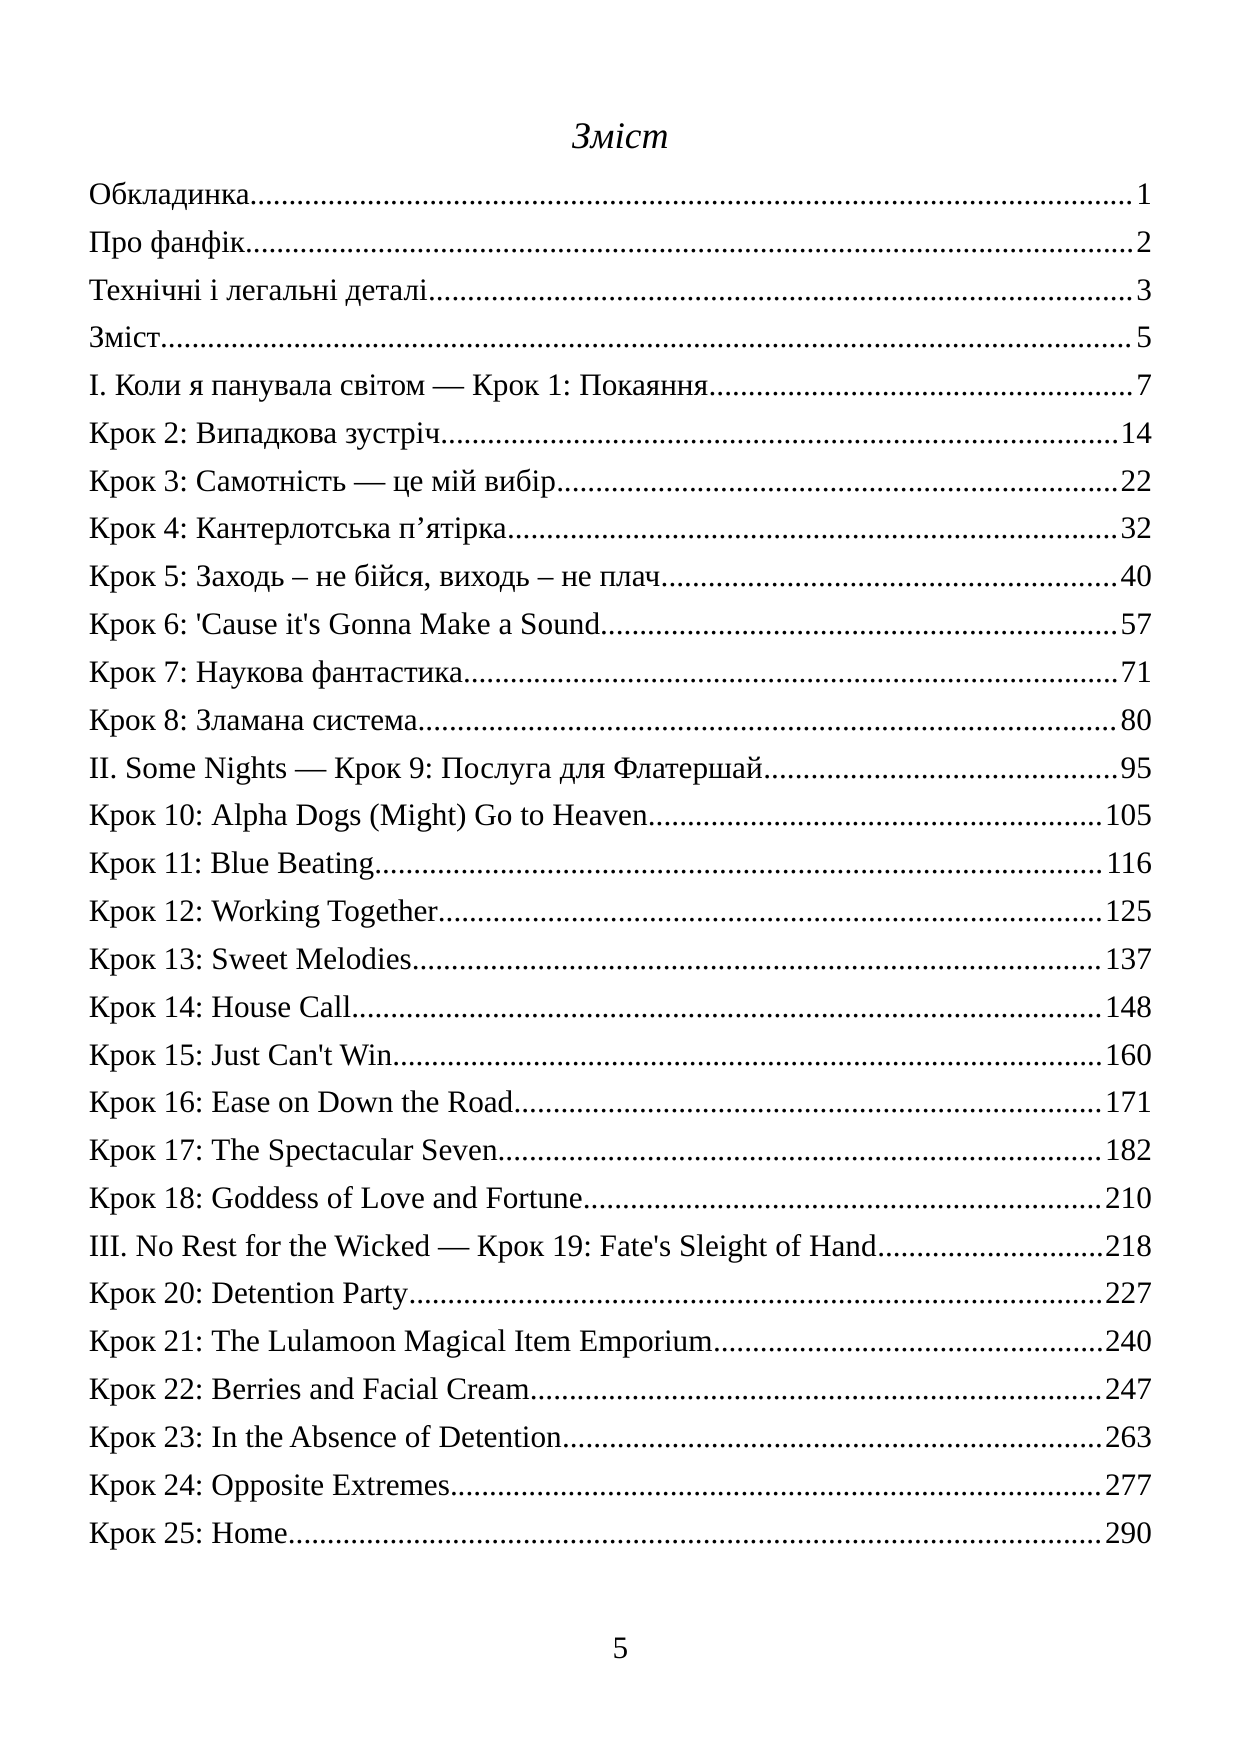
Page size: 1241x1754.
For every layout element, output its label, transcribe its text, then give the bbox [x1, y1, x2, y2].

text Крок 25: Home 290 [88, 1514, 1152, 1550]
text Крок 8: Зламана система 80 [88, 701, 1152, 737]
text Крок 10: Alpha Dogs (Might) Go to Heaven 105 [88, 797, 1152, 833]
text Крок 5: Заходь – не бійся, виходь – не плач 40 [88, 558, 1152, 593]
text III. No Rest for the Wicked — Крок 19: Fate's Sleight of Hand 218 [88, 1227, 1152, 1263]
text Обкладинка 1 [88, 175, 1152, 211]
text Крок 7: Наукова фантастика 71 [88, 653, 1152, 689]
text Крок 15: Just Can't Win 160 [88, 1036, 1152, 1072]
text Крок 2: Випадкова зустріч 14 [88, 414, 1152, 450]
text Про фанфік 2 [88, 223, 1152, 259]
text I. Коли я панувала світом — Крок 1: Покаяння 7 [88, 366, 1152, 402]
text II. Some Nights — Крок 9: Послуга для Флатершай 95 [88, 749, 1152, 785]
text Крок 3: Самотність — це мій вибір 22 [88, 462, 1152, 498]
text Крок 6: 'Cause it's Gonna Make a Sound 57 [88, 605, 1152, 641]
text Крок 14: House Call 148 [88, 988, 1152, 1024]
text Крок 11: Blue Beating 116 [88, 844, 1152, 880]
subtitle Зміст [88, 113, 1152, 157]
text Крок 20: Detention Party 227 [88, 1275, 1152, 1311]
text Крок 21: The Lulamoon Magical Item Emporium 240 [88, 1323, 1152, 1358]
text Зміст 5 [88, 318, 1152, 354]
text Крок 4: Кантерлотська п’ятірка 32 [88, 510, 1152, 546]
text Крок 17: The Spectacular Seven 182 [88, 1131, 1152, 1167]
text Крок 16: Ease on Down the Road 171 [88, 1083, 1152, 1119]
text Крок 23: In the Absence of Detention 263 [88, 1418, 1152, 1454]
text Технічні і легальні деталі 3 [88, 271, 1152, 307]
text Крок 22: Berries and Facial Cream 247 [88, 1370, 1152, 1406]
text Крок 12: Working Together 125 [88, 892, 1152, 928]
text Крок 18: Goddess of Love and Fortune 210 [88, 1179, 1152, 1215]
text Крок 24: Opposite Extremes 277 [88, 1466, 1152, 1502]
text Крок 13: Sweet Melodies 137 [88, 940, 1152, 976]
